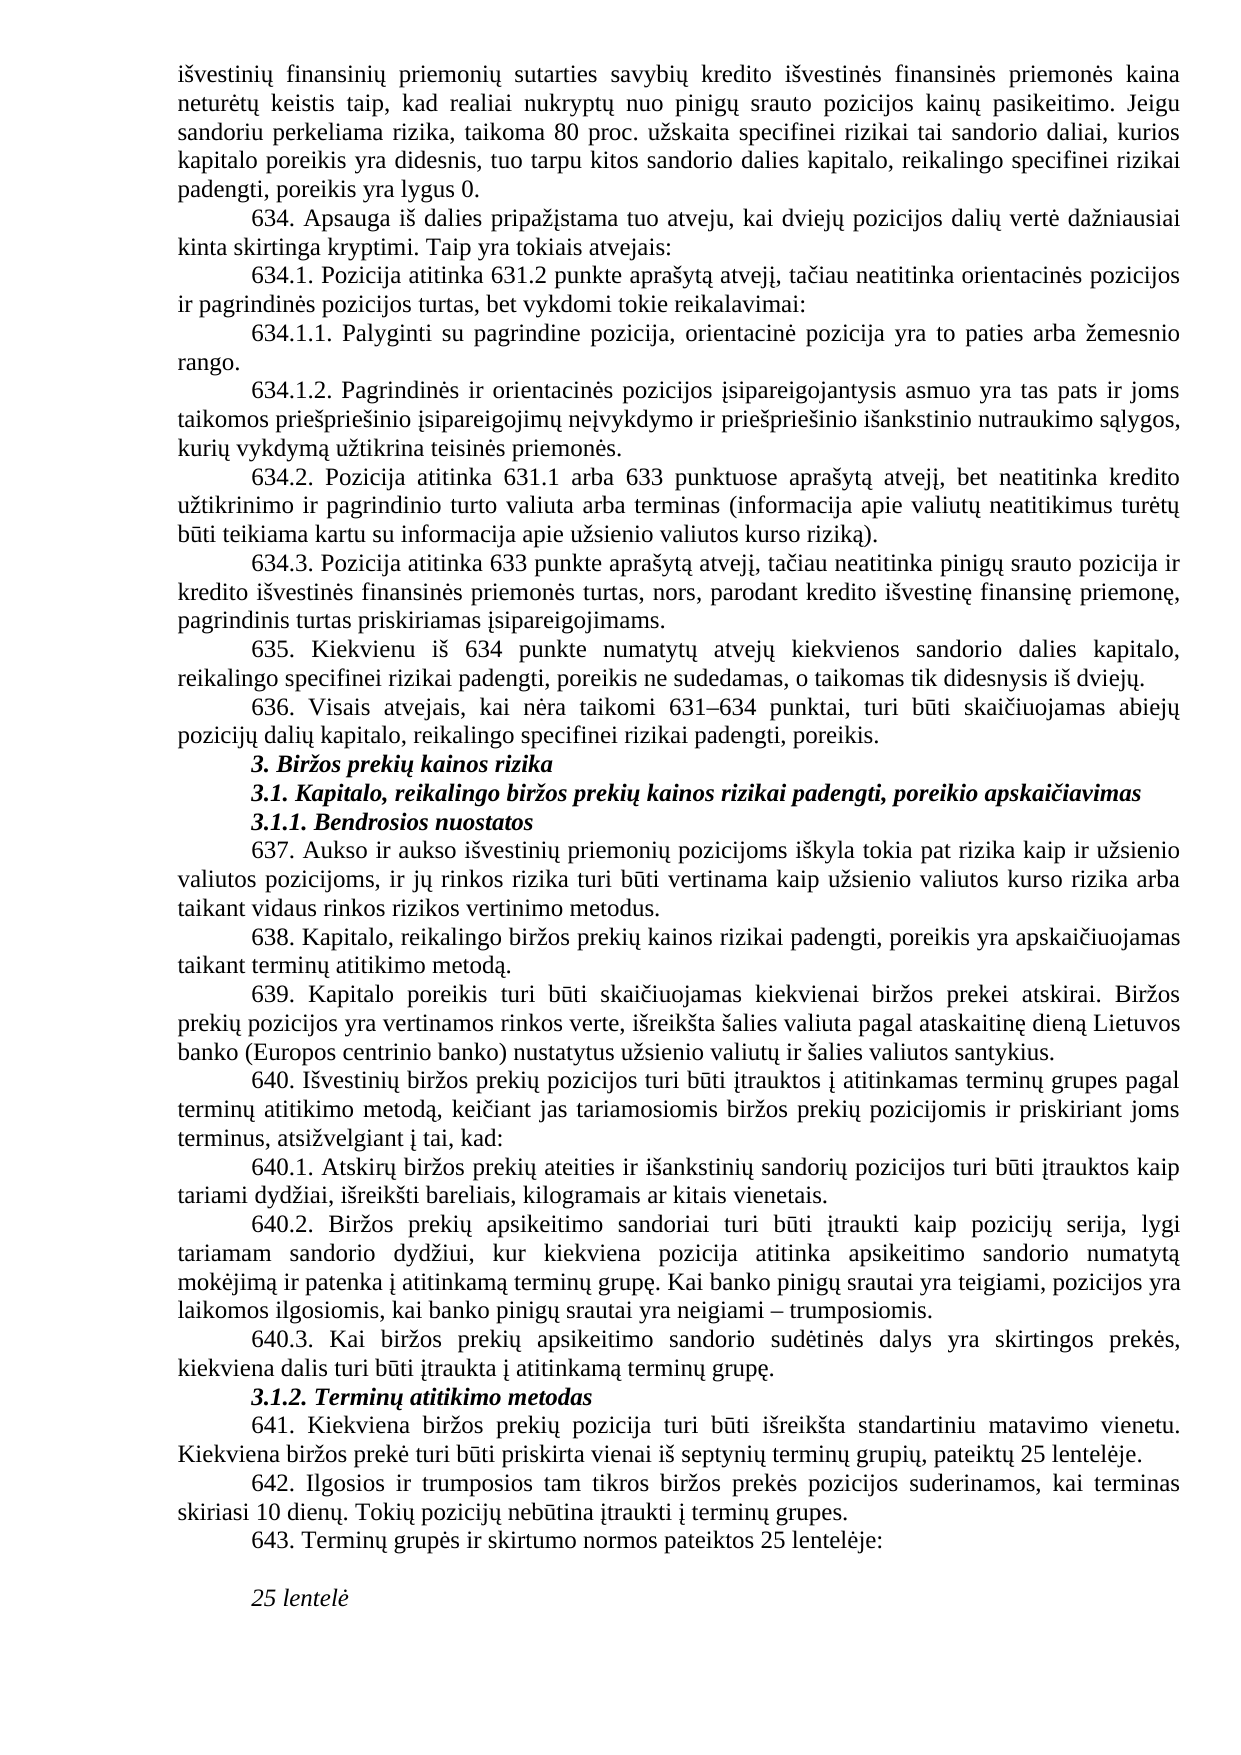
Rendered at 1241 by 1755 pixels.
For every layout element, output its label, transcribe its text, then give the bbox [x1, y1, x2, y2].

text 642. Ilgosios ir trumposios tam tikros biržos prekės pozicijos suderinamos, kai terminas skiriasi 10 dienų. Tokių pozicijų nebūtina įtraukti į terminų grupes. [177, 1468, 1181, 1525]
text 634.1.2. Pagrindinės ir orientacinės pozicijos įsipareigojantysis asmuo yra tas pats ir joms taikomos priešpriešinio įsipareigojimų neįvykdymo ir priešpriešinio išankstinio nutraukimo sąlygos, kurių vykdymą užtikrina teisinės priemonės. [177, 375, 1181, 462]
text 640. Išvestinių biržos prekių pozicijos turi būti įtrauktos į atitinkamas terminų grupes pagal terminų atitikimo metodą, keičiant jas tariamosiomis biržos prekių pozicijomis ir priskiriant joms terminus, atsižvelgiant į tai, kad: [177, 1065, 1181, 1152]
text 638. Kapitalo, reikalingo biržos prekių kainos rizikai padengti, poreikis yra apskaičiuojamas taikant terminų atitikimo metodą. [177, 922, 1181, 979]
text 25 lentelė [177, 1583, 1181, 1612]
text 3. Biržos prekių kainos rizika [177, 749, 1181, 778]
text 641. Kiekviena biržos prekių pozicija turi būti išreikšta standartiniu matavimo vienetu. Kiekviena biržos prekė turi būti priskirta vienai iš septynių terminų grupių, pateiktų 25 lentelėje. [177, 1410, 1181, 1468]
text 634.3. Pozicija atitinka 633 punkte aprašytą atvejį, tačiau neatitinka pinigų srauto pozicija ir kredito išvestinės finansinės priemonės turtas, nors, parodant kredito išvestinę finansinę priemonę, pagrindinis turtas priskiriamas įsipareigojimams. [177, 548, 1181, 634]
text 640.2. Biržos prekių apsikeitimo sandoriai turi būti įtraukti kaip pozicijų serija, lygi tariamam sandorio dydžiui, kur kiekviena pozicija atitinka apsikeitimo sandorio numatytą mokėjimą ir patenka į atitinkamą terminų grupę. Kai banko pinigų srautai yra teigiami, pozicijos yra laikomos ilgosiomis, kai banko pinigų srautai yra neigiami – trumposiomis. [177, 1209, 1181, 1324]
text 635. Kiekvienu iš 634 punkte numatytų atvejų kiekvienos sandorio dalies kapitalo, reikalingo specifinei rizikai padengti, poreikis ne sudedamas, o taikomas tik didesnysis iš dviejų. [177, 634, 1181, 692]
text 640.3. Kai biržos prekių apsikeitimo sandorio sudėtinės dalys yra skirtingos prekės, kiekviena dalis turi būti įtraukta į atitinkamą terminų grupę. [177, 1324, 1181, 1382]
text 637. Aukso ir aukso išvestinių priemonių pozicijoms iškyla tokia pat rizika kaip ir užsienio valiutos pozicijoms, ir jų rinkos rizika turi būti vertinama kaip užsienio valiutos kurso rizika arba taikant vidaus rinkos rizikos vertinimo metodus. [177, 835, 1181, 922]
text 3.1. Kapitalo, reikalingo biržos prekių kainos rizikai padengti, poreikio apskaičiavimas [177, 778, 1181, 807]
text išvestinių finansinių priemonių sutarties savybių kredito išvestinės finansinės priemonės kaina neturėtų keistis taip, kad realiai nukryptų nuo pinigų srauto pozicijos kainų pasikeitimo. Jeigu sandoriu perkeliama rizika, taikoma 80 proc. užskaita specifinei rizikai tai sandorio daliai, kurios kapitalo poreikis yra didesnis, tuo tarpu kitos sandorio dalies kapitalo, reikalingo specifinei rizikai padengti, poreikis yra lygus 0. [177, 59, 1181, 203]
text 640.1. Atskirų biržos prekių ateities ir išankstinių sandorių pozicijos turi būti įtrauktos kaip tariami dydžiai, išreikšti bareliais, kilogramais ar kitais vienetais. [177, 1152, 1181, 1209]
text 636. Visais atvejais, kai nėra taikomi 631–634 punktai, turi būti skaičiuojamas abiejų pozicijų dalių kapitalo, reikalingo specifinei rizikai padengti, poreikis. [177, 692, 1181, 749]
text 3.1.1. Bendrosios nuostatos [177, 807, 1181, 835]
text 634. Apsauga iš dalies pripažįstama tuo atveju, kai dviejų pozicijos dalių vertė dažniausiai kinta skirtinga kryptimi. Taip yra tokiais atvejais: [177, 203, 1181, 260]
text 634.1.1. Palyginti su pagrindine pozicija, orientacinė pozicija yra to paties arba žemesnio rango. [177, 318, 1181, 375]
text 634.1. Pozicija atitinka 631.2 punkte aprašytą atvejį, tačiau neatitinka orientacinės pozicijos ir pagrindinės pozicijos turtas, bet vykdomi tokie reikalavimai: [177, 260, 1181, 318]
text 643. Terminų grupės ir skirtumo normos pateiktos 25 lentelėje: [177, 1525, 1181, 1554]
text 634.2. Pozicija atitinka 631.1 arba 633 punktuose aprašytą atvejį, bet neatitinka kredito užtikrinimo ir pagrindinio turto valiuta arba terminas (informacija apie valiutų neatitikimus turėtų būti teikiama kartu su informacija apie užsienio valiutos kurso riziką). [177, 462, 1181, 548]
text 3.1.2. Terminų atitikimo metodas [177, 1382, 1181, 1410]
text 639. Kapitalo poreikis turi būti skaičiuojamas kiekvienai biržos prekei atskirai. Biržos prekių pozicijos yra vertinamos rinkos verte, išreikšta šalies valiuta pagal ataskaitinę dieną Lietuvos banko (Europos centrinio banko) nustatytus užsienio valiutų ir šalies valiutos santykius. [177, 979, 1181, 1065]
